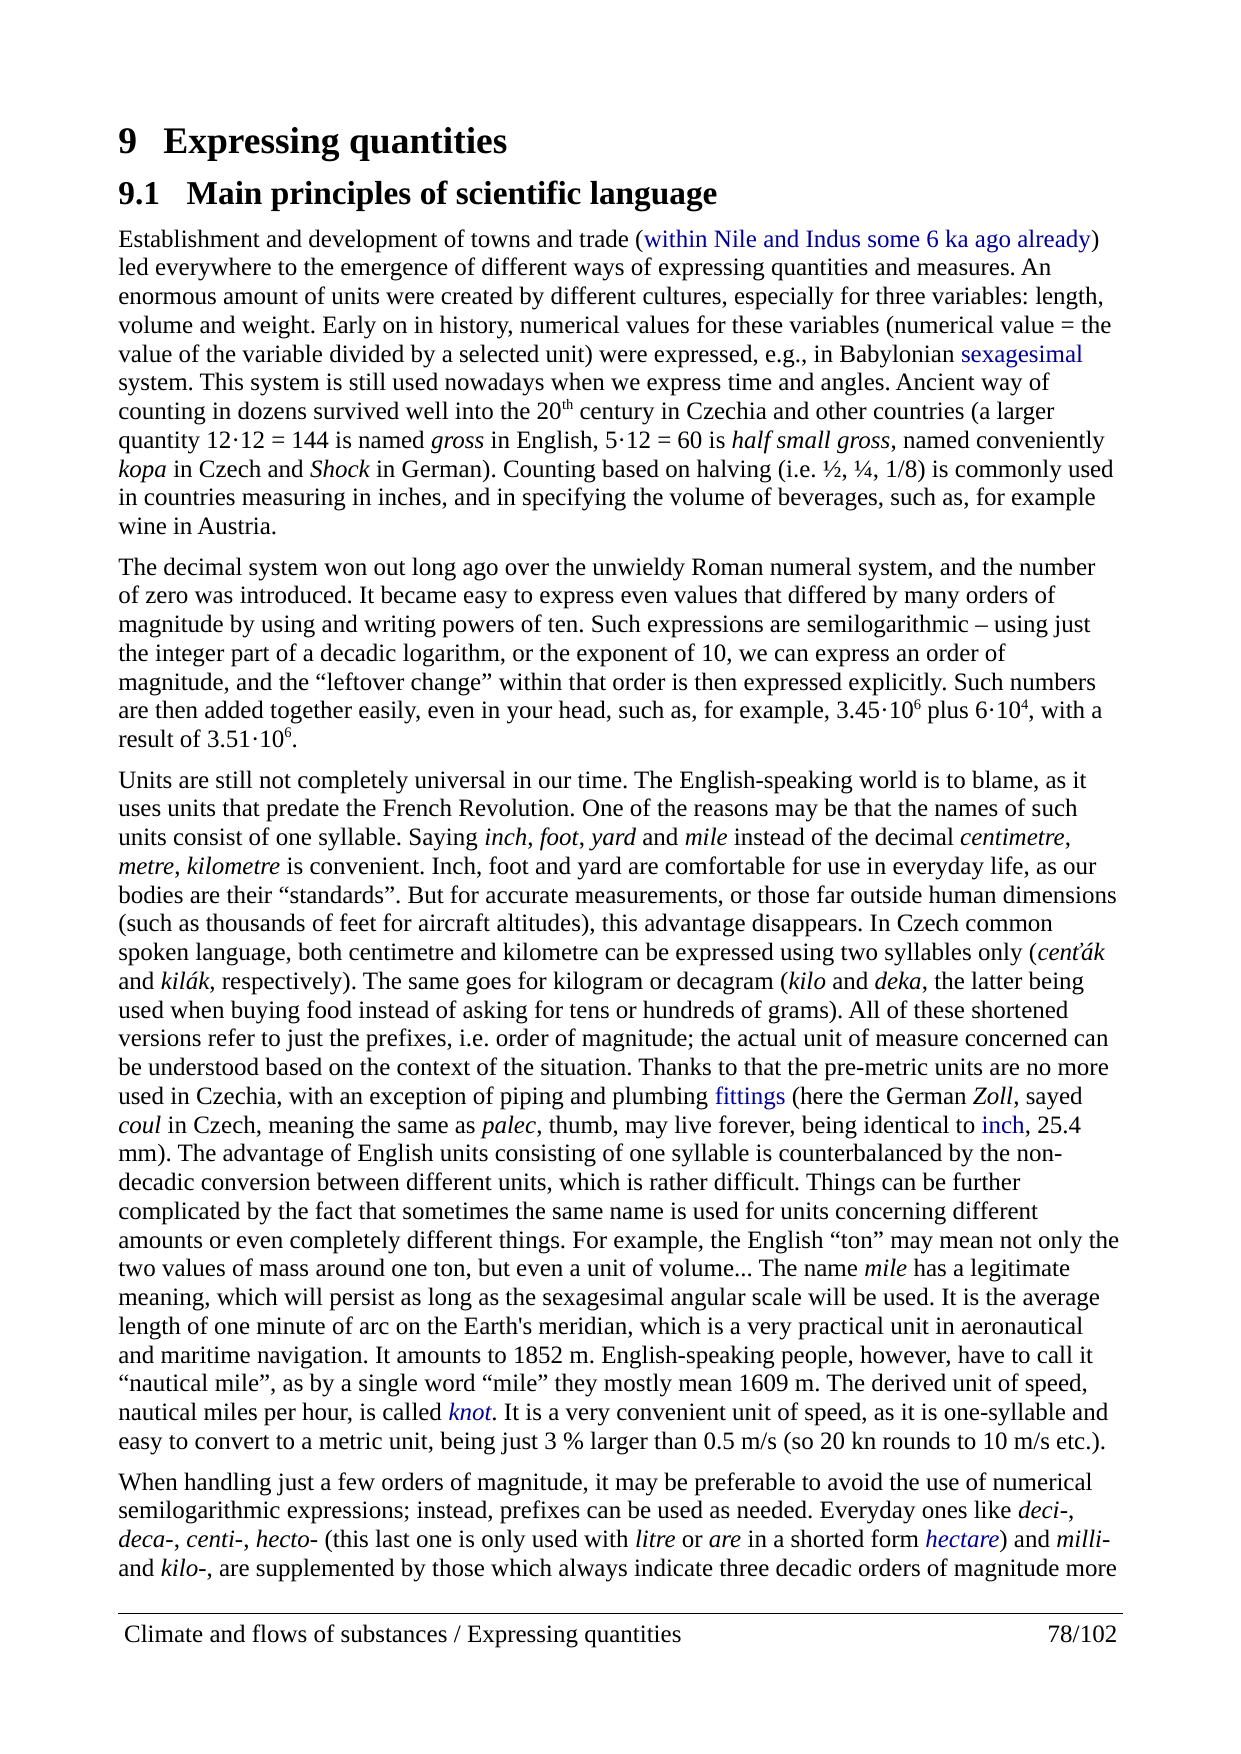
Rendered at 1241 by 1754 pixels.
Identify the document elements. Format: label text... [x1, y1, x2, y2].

subtitle Expressing quantities [118, 118, 1122, 161]
text The decimal system won out long ago over the unwieldy Roman numeral system, and the number of zero was introduced. It became easy to express even values that differed by many orders of magnitude by using and writing powers of ten. Such expressions are semilogarithmic – using just the integer part of a decadic logarithm, or the exponent of 10, we can express an order of magnitude, and ⁠the “leftover change” ⁠within that order is then expressed explicitly. Such numbers are then added together easily, even in your head, such as, for example, 3.45·106 plus⁠ 6·104, with a result of 3.51·106. [118, 552, 1122, 753]
text Units are still not completely universal in our time. The English-speaking world is to blame, as it uses units that predate the French Revolution. ⁠One of the reasons may be that the names of such units consist of one syllable. Saying inch, foot, yard and mile instead of the decimal centimetre, metre, kilometre is convenient. Inch, foot and yard are comfortable for use in everyday life, as our bodies are their “standards”. But for accurate measurements, or those far outside human dimensions (such as thousands of feet for aircraft altitudes), this advantage disappears. In Czech common spoken language, both centimetre and kilometre can be expressed using two syllables only (cenťák and kilák, respectively). The same goes for kilogram or decagram (kilo and deka, the latter being used when buying food instead of asking for tens or hundreds of grams). All of these shortened versions refer to just the prefixes, i.e. order of magnitude; the actual unit of measure concerned can be understood based on the context of the situation. Thanks to that the pre-metric units are no more used in Czechia, with an exception of piping and plumbing fittings (here the German Zoll, sayed coul in Czech, meaning the same as palec, thumb, may live forever, being identical to inch, 25.4 mm). The advantage of English units consisting of one syllable is counterbalanced by the non-decadic conversion between different units, which is rather difficult. Things can be further complicated ⁠by the fact that sometimes the same name is used for units concerning different amounts or even completely different things. For example, the English “ton” may mean not only the two values of mass ​​around one ton, but even a unit of volume... The name mile has a legitimate meaning, which will persist as long as the sexagesimal angular scale will be used. It is the average length of one minute of arc on the Earth's meridian, which is a very practical unit in aeronautical and maritime navigation. It amounts to 1852 m. English-speaking people, however, have to call it “nautical mile”, as by a single word “mile” they mostly mean 1609 m. The derived unit of speed, nautical miles per hour, is called knot. It is a very convenient unit of speed, as it is one-syllable and easy to convert to a metric unit, being just 3 % larger than 0.5 m/s (so 20 kn rounds to 10 m/s etc.). [118, 765, 1122, 1455]
subtitle Main principles of scientific language [118, 174, 1122, 212]
text When handling just a few orders of magnitude, it may be preferable to avoid the use of numerical semilogarithmic expressions; instead, prefixes can be used as needed. Everyday ones like deci-, deca-, centi-, hecto- (this last one is only used with litre or are in a shorted form hectare) and milli- and kilo-, are supplemented by those which always indicate three decadic orders of magnitude more [118, 1467, 1122, 1582]
text Establishment and development of towns and trade (within Nile and Indus some 6 ka ago already) led everywhere to the emergence of different ways of expressing quantities and measures. An enormous amount of units were created by different cultures, especially for three variables: length, volume and weight. Early on in history, numerical values ​​for these variables (numerical value = the value of the variable divided by a selected unit) were expressed, e.g., in Babylonian sexagesimal system. This system is still used nowadays when we express time and angles. Ancient way of counting in dozens survived well into the 20th century in Czechia and other countries (a larger quantity 12·12 = 144 is named gross in English, 5·12 = 60 is half small gross, named conveniently kopa in Czech and Shock in German). Counting based on halving (i.e. ½, ¼, 1/8) is commonly used in countries measuring in inches, and in specifying⁠ the volume of beverages, such as, for example wine in Austria. [118, 224, 1122, 540]
